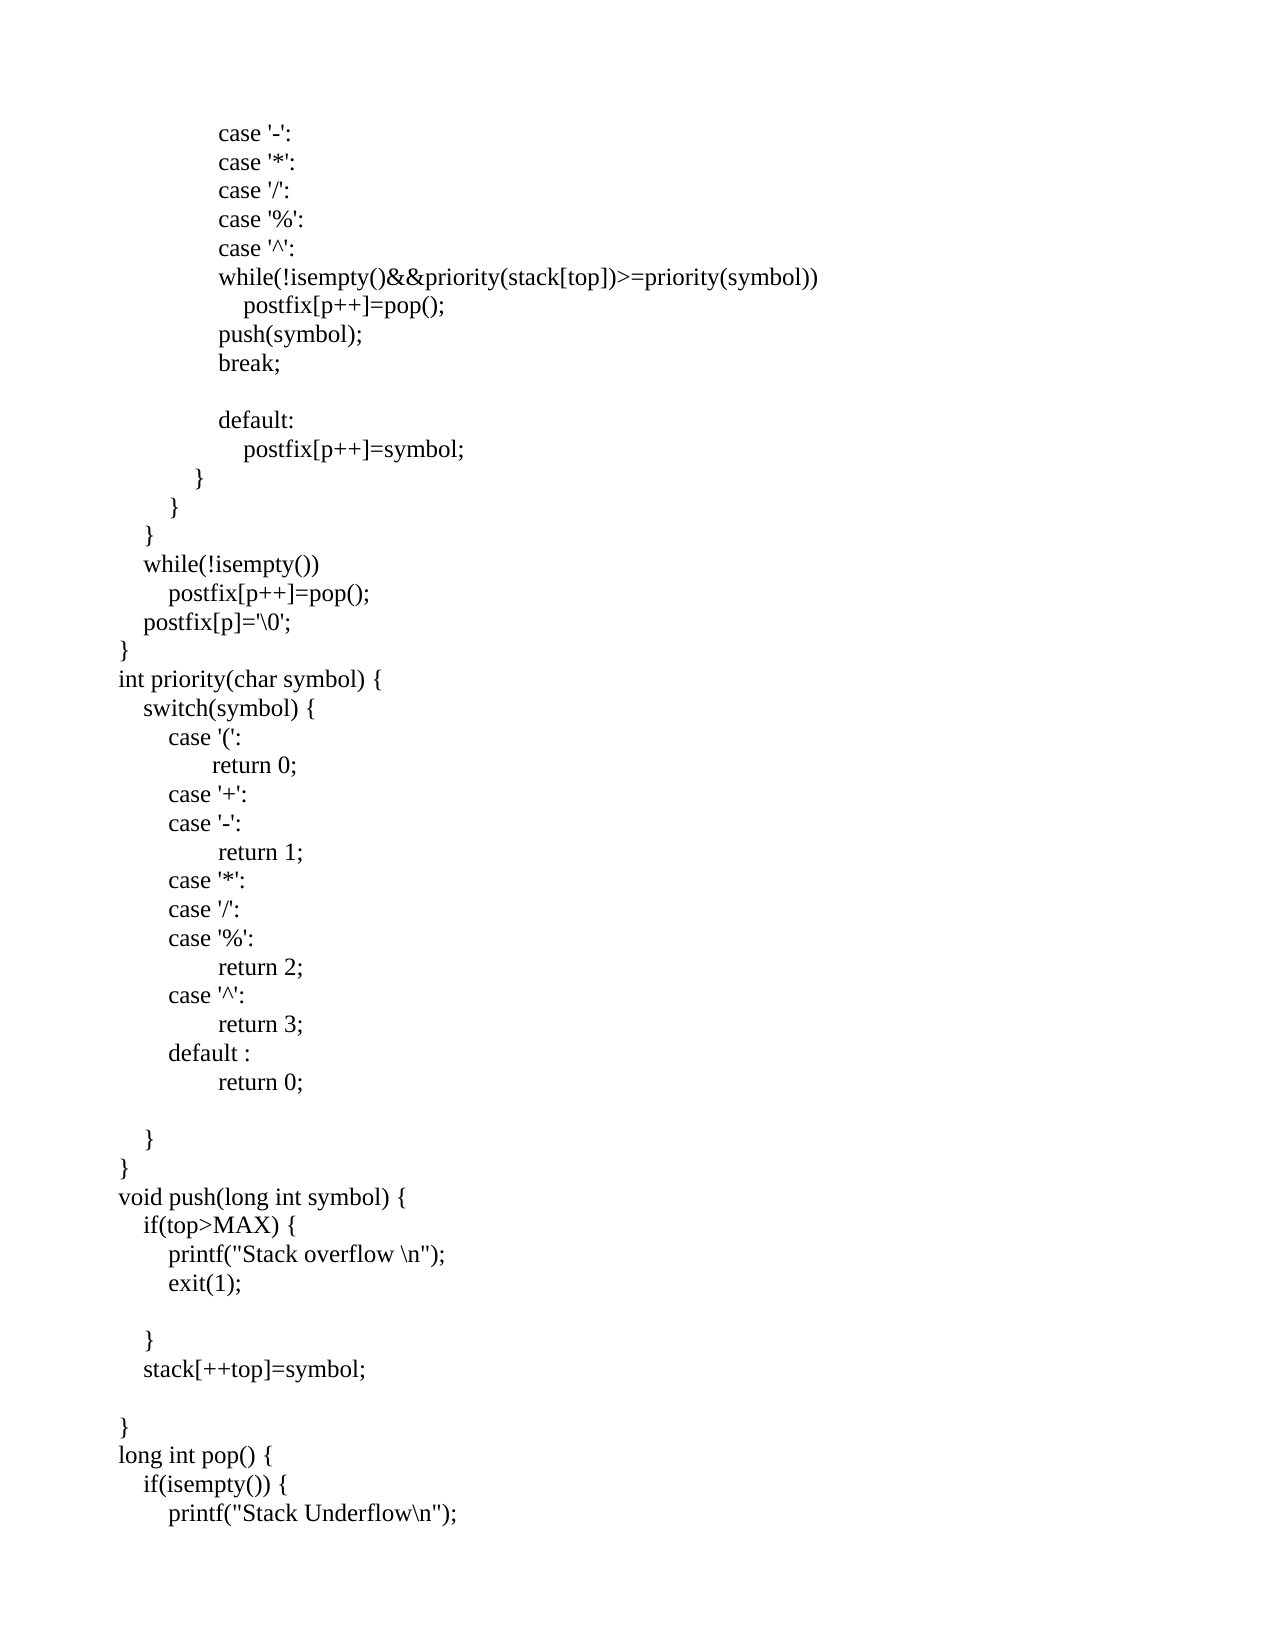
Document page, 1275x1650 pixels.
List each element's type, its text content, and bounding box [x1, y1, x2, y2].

text stack[++top]=symbol; [118, 1354, 1157, 1383]
text return 0; [118, 751, 1157, 779]
text postfix[p]='\0'; [118, 607, 1157, 636]
text if(isempty()) { [118, 1469, 1157, 1498]
text if(top>MAX) { [118, 1211, 1157, 1239]
text case '+': [118, 779, 1157, 808]
text } [118, 1326, 1157, 1354]
text void push(long int symbol) { [118, 1182, 1157, 1211]
text case '*': [118, 147, 1157, 176]
text push(symbol); [118, 319, 1157, 348]
text case '-': [118, 808, 1157, 837]
text return 3; [118, 1009, 1157, 1038]
text postfix[p++]=pop(); [118, 291, 1157, 319]
text case '/': [118, 894, 1157, 923]
text while(!isempty()&&priority(stack[top])>=priority(symbol)) [118, 262, 1157, 291]
text postfix[p++]=symbol; [118, 434, 1157, 463]
text } [118, 1153, 1157, 1182]
text case '-': [118, 118, 1157, 147]
text exit(1); [118, 1268, 1157, 1297]
text case '*': [118, 866, 1157, 894]
text case '^': [118, 233, 1157, 262]
text int priority(char symbol) { [118, 664, 1157, 693]
text case '%': [118, 204, 1157, 233]
text break; [118, 348, 1157, 377]
text case '%': [118, 923, 1157, 952]
text default : [118, 1038, 1157, 1067]
text } [118, 492, 1157, 521]
text printf("Stack Underflow\n"); [118, 1498, 1157, 1527]
text case '(': [118, 722, 1157, 751]
text } [118, 521, 1157, 549]
text case '^': [118, 981, 1157, 1009]
text while(!isempty()) [118, 549, 1157, 578]
text } [118, 636, 1157, 664]
text } [118, 463, 1157, 492]
text printf("Stack overflow \n"); [118, 1239, 1157, 1268]
text case '/': [118, 176, 1157, 204]
text postfix[p++]=pop(); [118, 578, 1157, 607]
text return 0; [118, 1067, 1157, 1096]
text return 1; [118, 837, 1157, 866]
text switch(symbol) { [118, 693, 1157, 722]
text return 2; [118, 952, 1157, 981]
text default: [118, 406, 1157, 434]
text long int pop() { [118, 1441, 1157, 1469]
text } [118, 1124, 1157, 1153]
text } [118, 1412, 1157, 1441]
